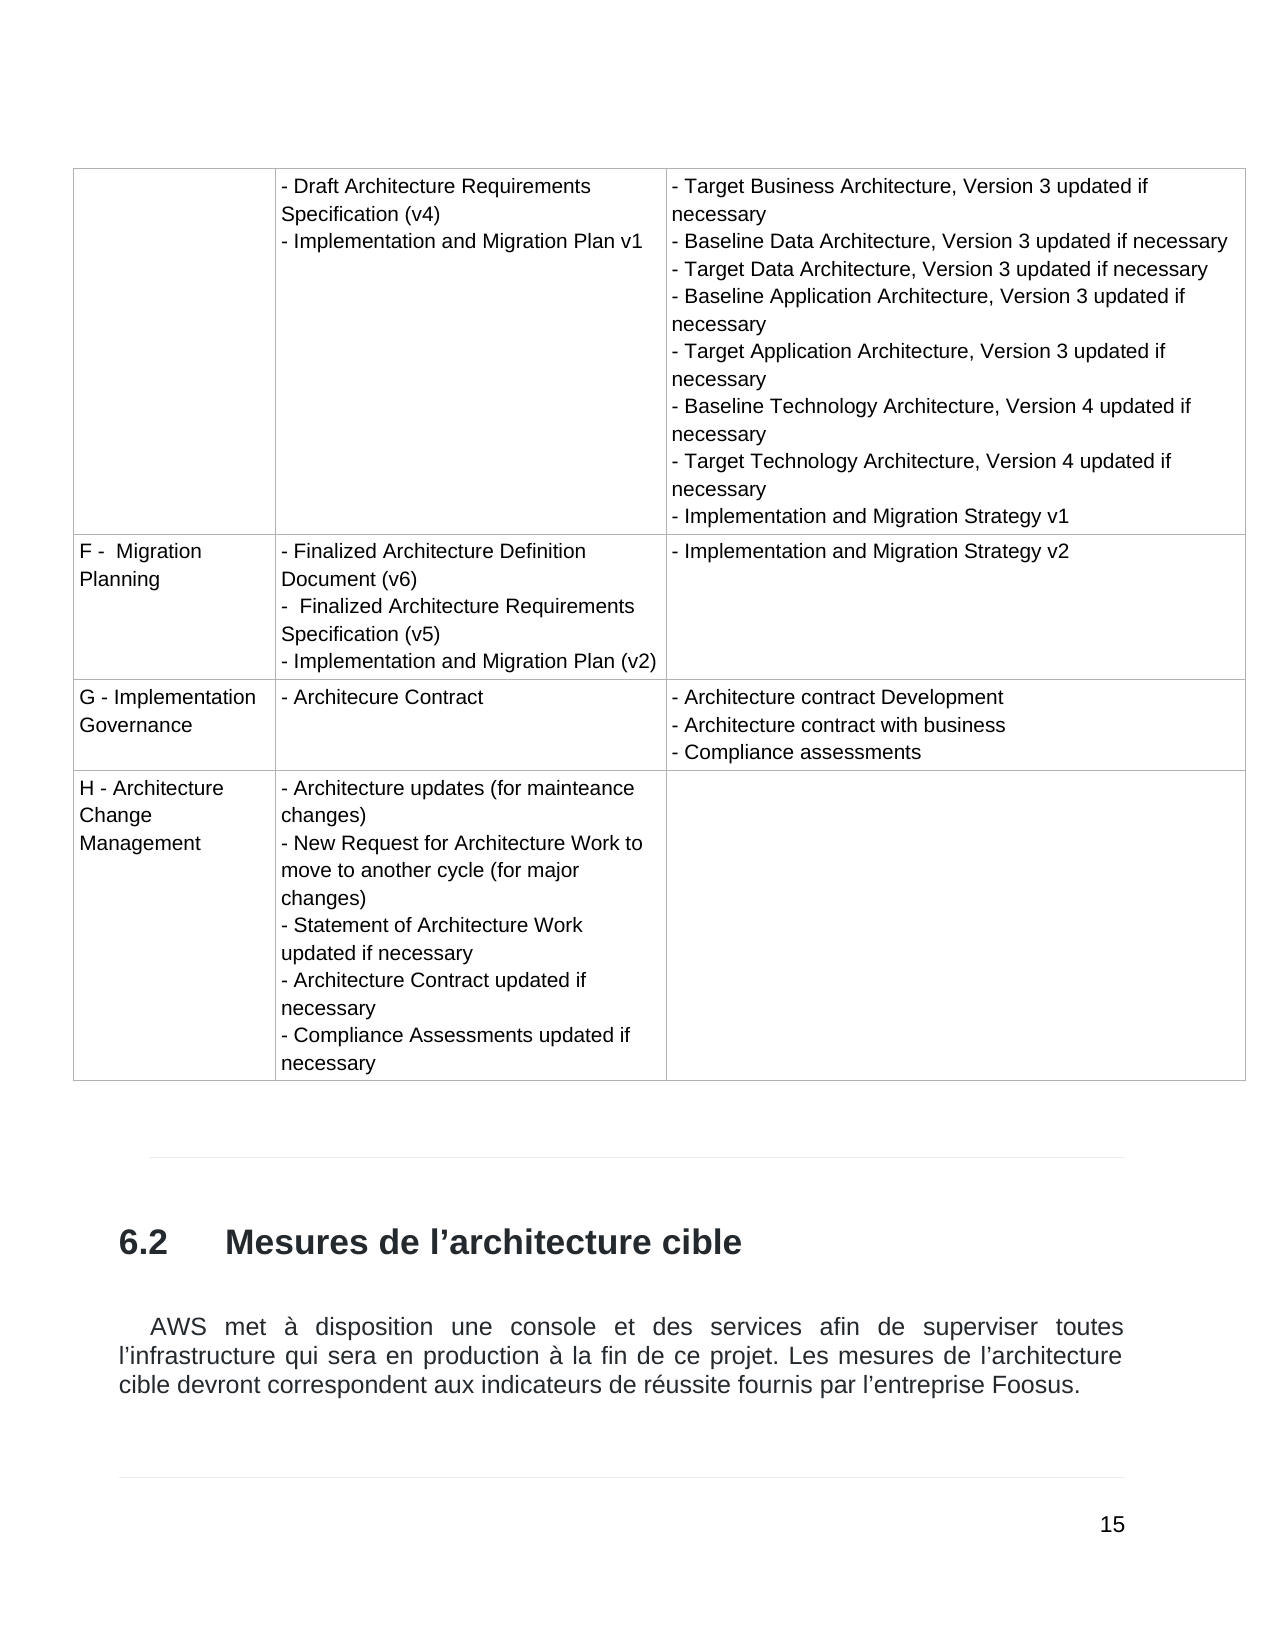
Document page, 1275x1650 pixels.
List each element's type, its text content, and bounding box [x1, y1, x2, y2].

table_cell [667, 771, 1245, 1080]
table_cell - Implementation and Migration Strategy v2 [667, 535, 1245, 679]
table_cell [74, 169, 275, 533]
table_cell - Architecure Contract [276, 680, 666, 769]
subtitle Mesures de l’architecture cible [119, 1221, 1125, 1262]
table_cell F - Migration Planning [74, 535, 275, 679]
table_cell - Target Business Architecture, Version 3 updated if necessary - Baseline Data Architecture, Version 3 updated if necessary - Target Data Architecture, Version 3 updated if necessary - Baseline Application Architecture, Version 3 updated if necessary - Target Application Architecture, Version 3 updated if necessary - Baseline Technology Architecture, Version 4 updated if necessary - Target Technology Architecture, Version 4 updated if necessary - Implementation and Migration Strategy v1 [667, 169, 1245, 533]
table_cell H - Architecture Change Management [74, 771, 275, 1080]
text AWS met à disposition une console et des services afin de superviser toutes l’infrastructure qui sera en production à la fin de ce projet. Les mesures de l’architecture cible devront correspondent aux indicateurs de réussite fournis par l’entreprise Foosus. [119, 1312, 1125, 1398]
table_cell G - Implementation Governance [74, 680, 275, 769]
table_cell - Finalized Architecture Definition Document (v6) - Finalized Architecture Requirements Specification (v5) - Implementation and Migration Plan (v2) [276, 535, 666, 679]
table_cell - Architecture updates (for mainteance changes) - New Request for Architecture Work to move to another cycle (for major changes) - Statement of Architecture Work updated if necessary - Architecture Contract updated if necessary - Compliance Assessments updated if necessary [276, 771, 666, 1080]
table_cell - Draft Architecture Requirements Specification (v4) - Implementation and Migration Plan v1 [276, 169, 666, 533]
table_cell - Architecture contract Development - Architecture contract with business - Compliance assessments [667, 680, 1245, 769]
